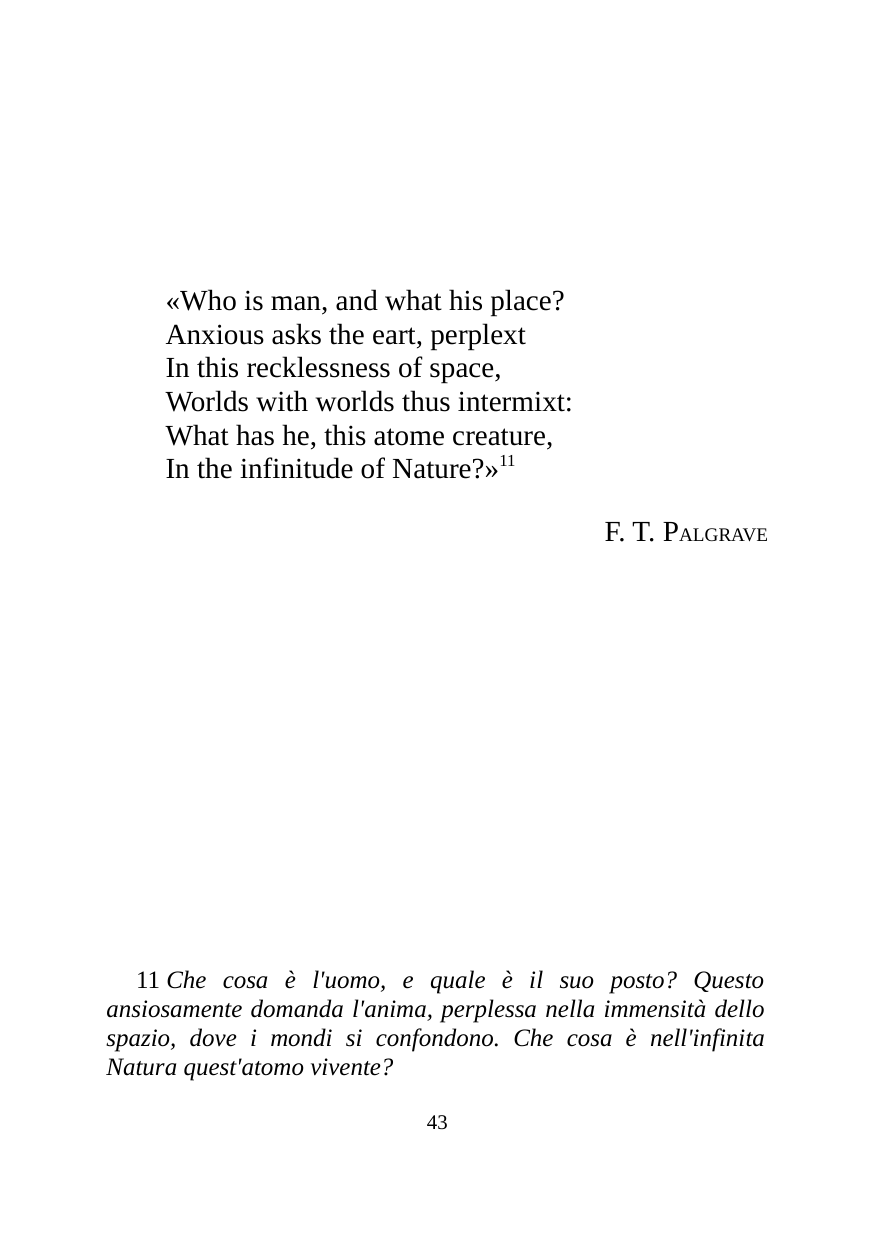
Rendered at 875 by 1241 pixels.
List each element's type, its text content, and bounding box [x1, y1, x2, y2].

text F. T. Palgrave [106, 514, 768, 548]
text «Who is man, and what his place? Anxious asks the eart, perplext In this recklessness of space, Worlds with worlds thus intermixt: What has he, this atome creature, In the infinitude of Nature?» [165, 283, 768, 485]
text Che cosa è l'uomo, e quale è il suo posto? Questo ansiosamente domanda l'anima, perplessa nella immensità dello spazio, dove i mondi si confondono. Che cosa è nell'infinita Natura quest'atomo vivente? [106, 965, 768, 1080]
